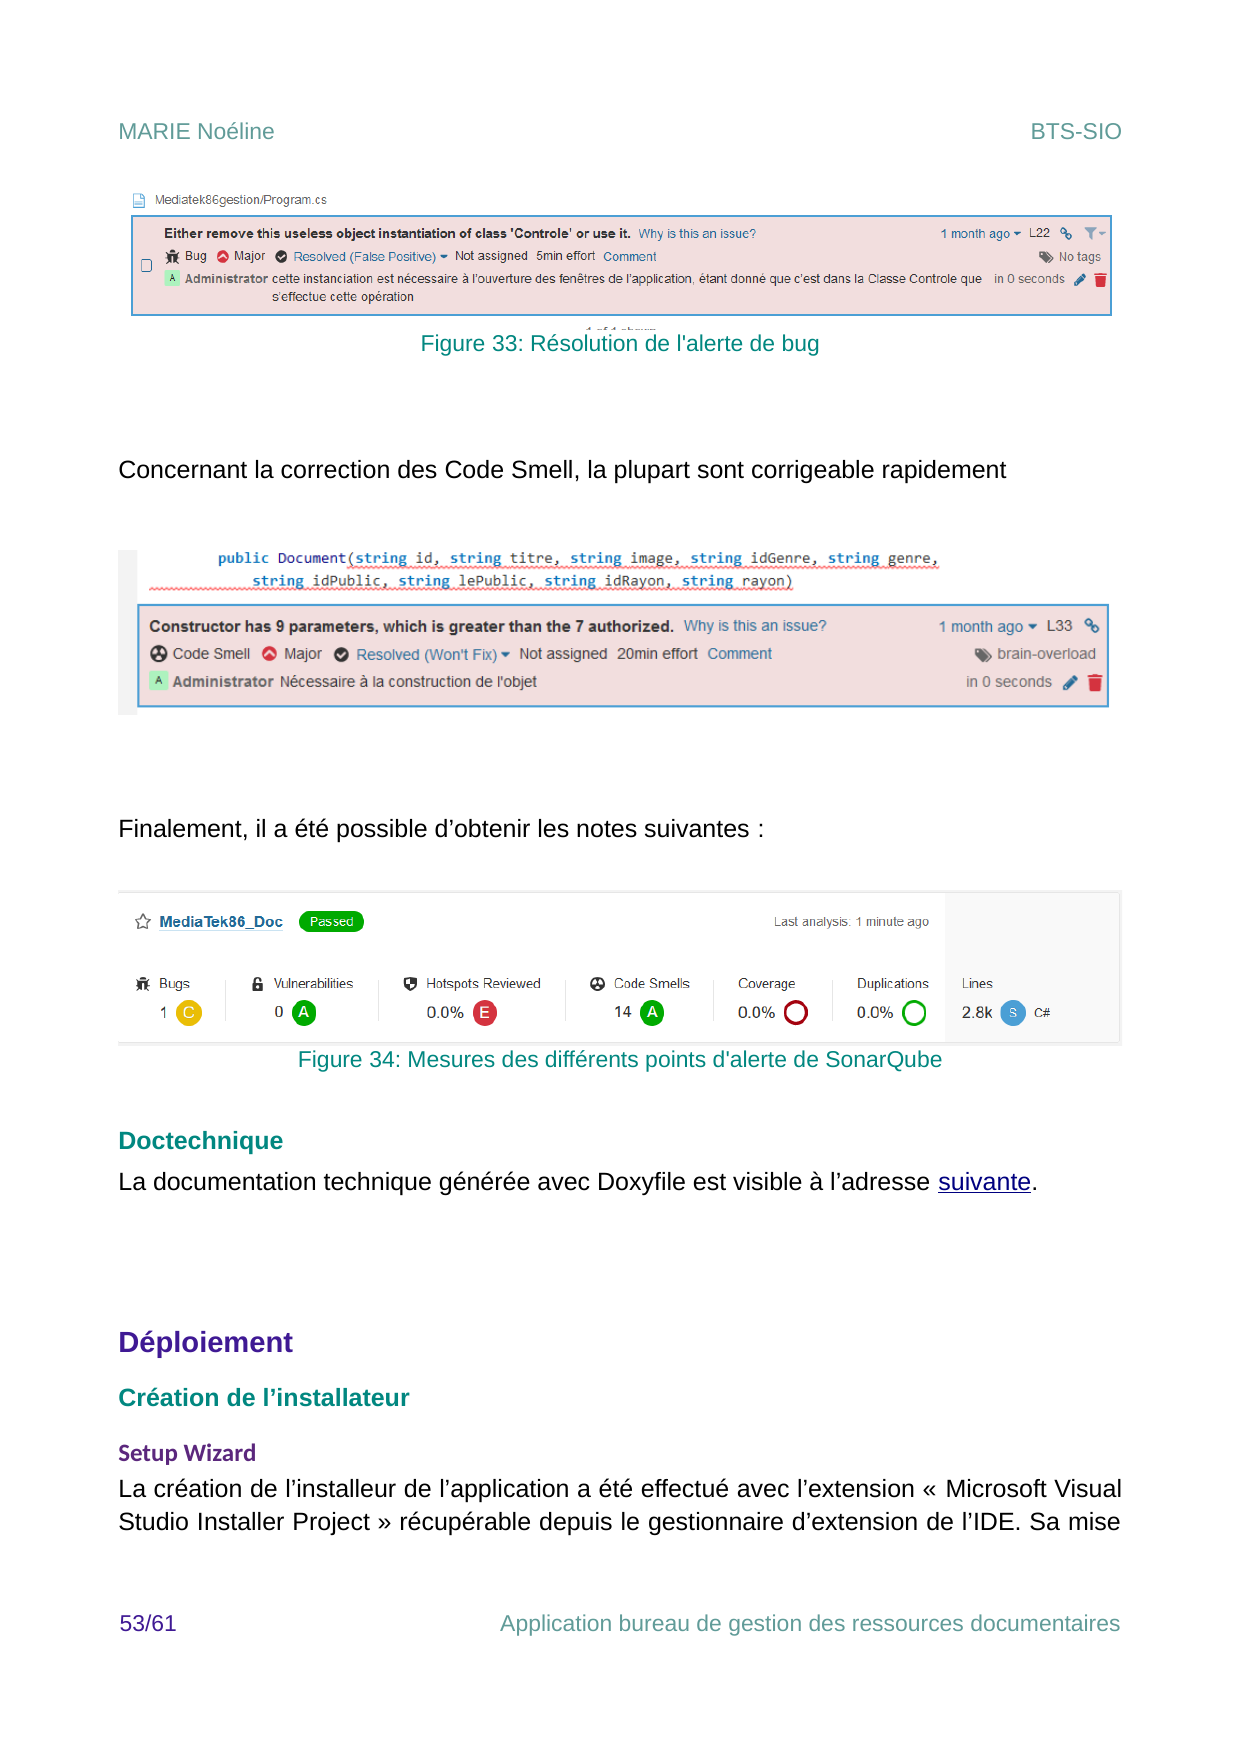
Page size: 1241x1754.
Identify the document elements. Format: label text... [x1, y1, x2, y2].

text La création de l’installeur de l’application a été effectué avec l’extension « Microsoft Visual Studio Installer Project » récupérable depuis le gestionnaire d’extension de l’IDE. Sa mise [118, 1474, 1122, 1535]
text Finalement, il a été possible d’obtenir les notes suivantes : [118, 814, 1122, 843]
text Figure 33: Résolution de l'alerte de bug [118, 330, 1122, 356]
text Concernant la correction des Code Smell, la plupart sont corrigeable rapidement [118, 455, 1122, 484]
subtitle Création de l’installateur [118, 1383, 1122, 1412]
picture [118, 186, 1123, 330]
subtitle Déploiement [118, 1324, 1122, 1358]
subtitle Doctechnique [118, 1126, 1122, 1155]
picture [118, 550, 1123, 715]
text Figure 34: Mesures des différents points d'alerte de SonarQube [118, 1046, 1122, 1072]
subtitle Setup Wizard [118, 1437, 1122, 1467]
picture [118, 890, 1123, 1046]
text La documentation technique générée avec Doxyfile est visible à l’adresse suivante. [118, 1167, 1122, 1196]
